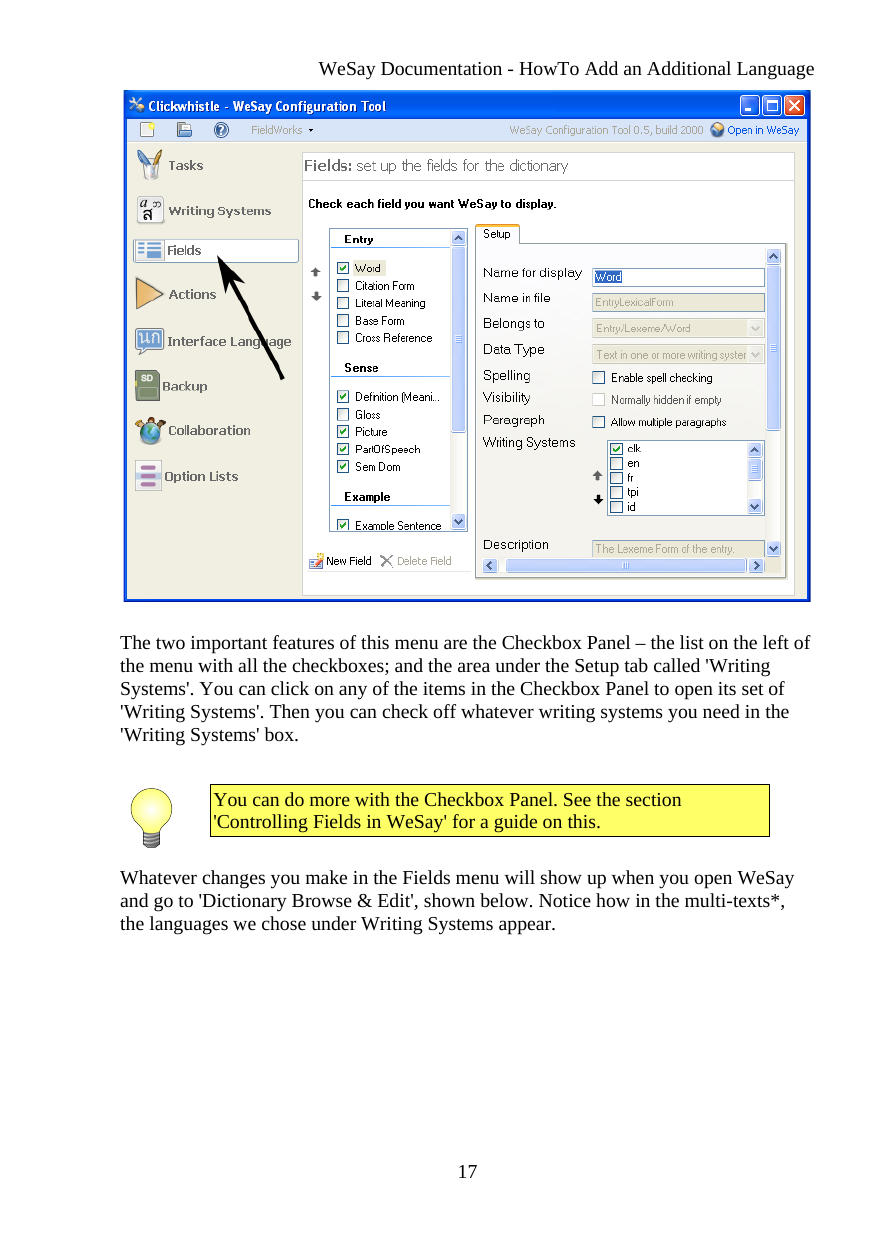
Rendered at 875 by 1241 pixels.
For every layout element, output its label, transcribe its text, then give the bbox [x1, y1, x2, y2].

text You can do more with the Checkbox Panel. See the section 'Controlling Fields in WeSay' for a guide on this. [211, 785, 769, 836]
text Whatever changes you make in the Fields menu will show up when you open WeSay and go to 'Dictionary Browse & Edit', shown below. Notice how in the multi-texts*, the languages we chose under Writing Systems appear. [120, 866, 814, 935]
picture [123, 90, 811, 602]
text The two important features of this menu are the Checkbox Panel – the list on the left of the menu with all the checkboxes; and the area under the Setup tab called 'Writing Systems'. You can click on any of the items in the Checkbox Panel to open its set of 'Writing Systems'. Then you can check off whatever writing systems you need in the 'Writing Systems' box. [120, 90, 814, 745]
picture [120, 787, 181, 848]
